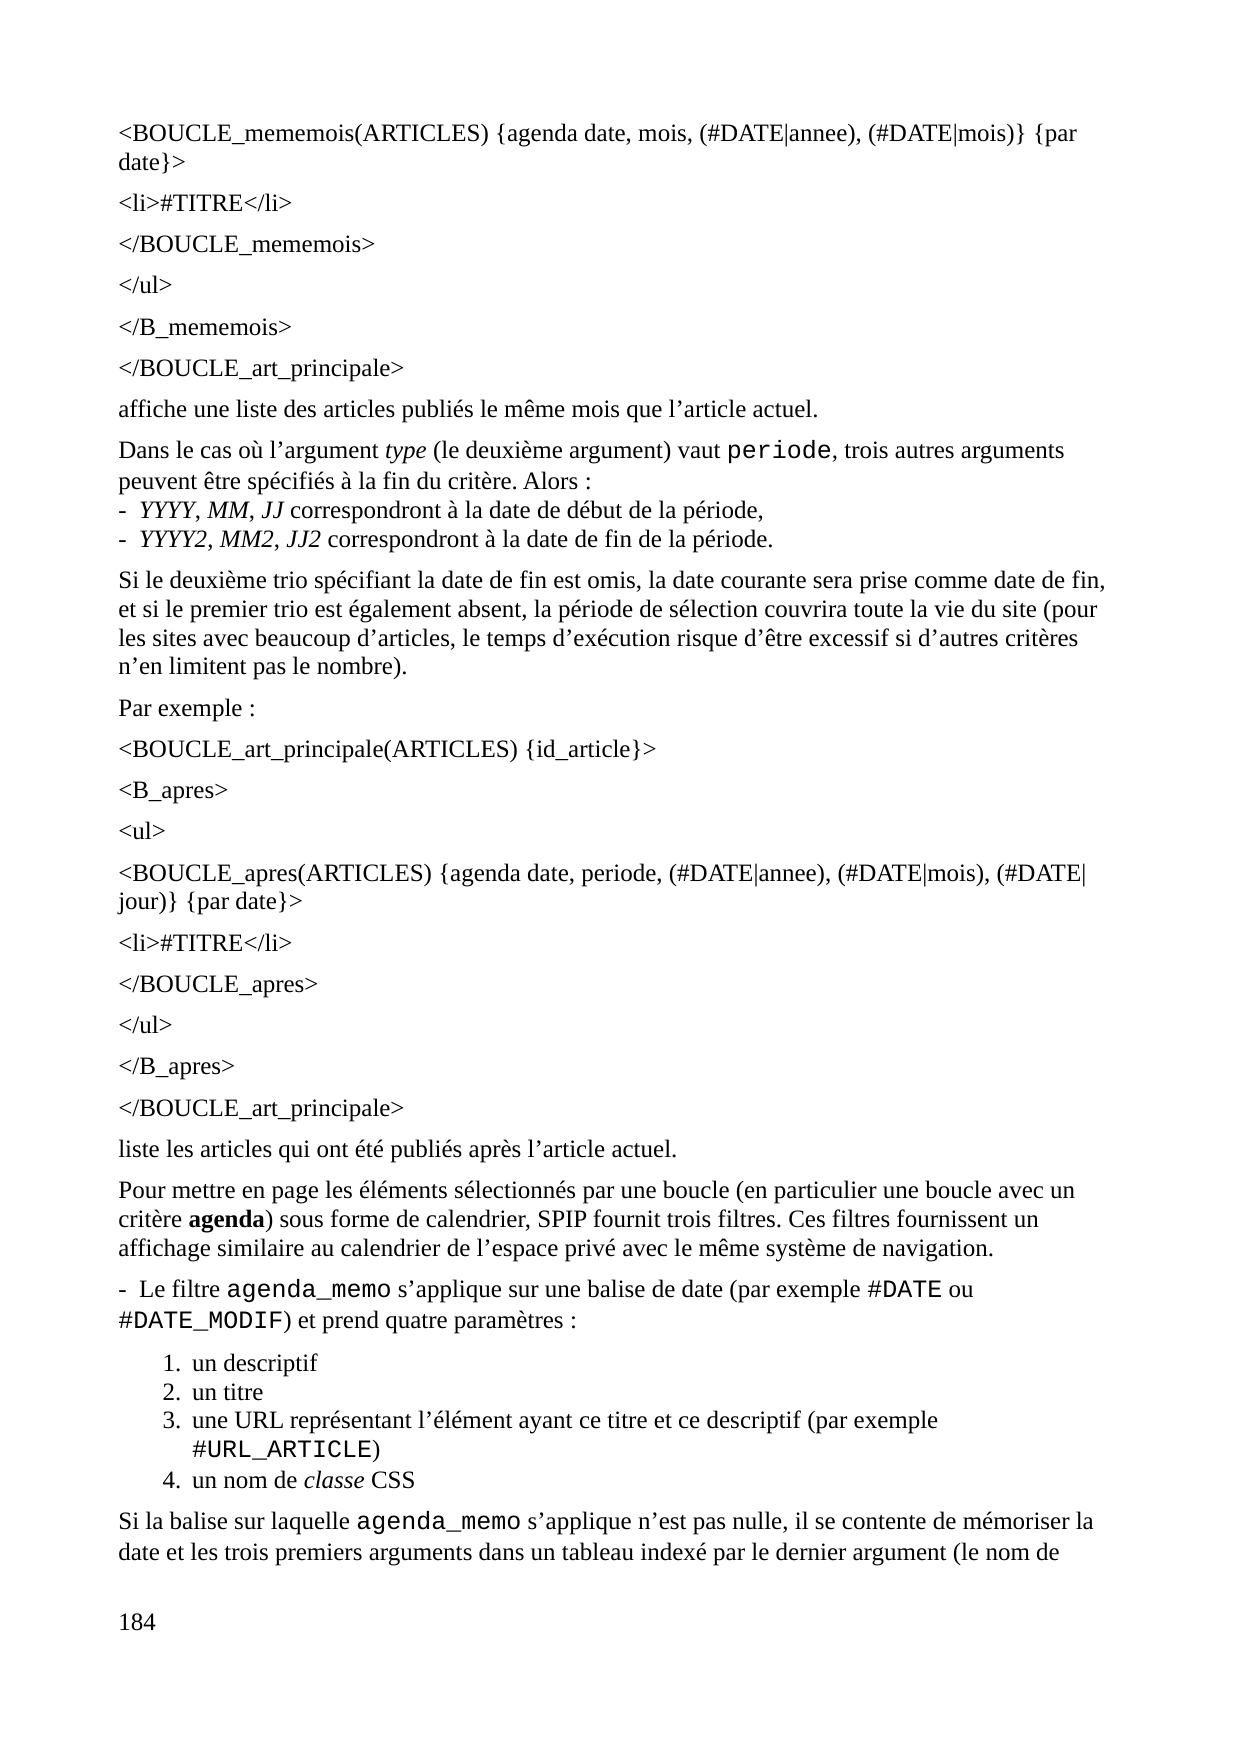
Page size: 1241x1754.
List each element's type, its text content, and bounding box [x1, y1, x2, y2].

text Pour mettre en page les éléments sélectionnés par une boucle (en particulier une boucle avec un critère agenda) sous forme de calendrier, SPIP fournit trois filtres. Ces filtres fournissent un affichage similaire au calendrier de l’espace privé avec le même système de navigation. [118, 1175, 1122, 1261]
text </BOUCLE_mememois> [118, 229, 1122, 258]
text </ul> [118, 271, 1122, 299]
text </B_apres> [118, 1051, 1122, 1080]
text <li>#TITRE</li> [118, 188, 1122, 217]
text <li>#TITRE</li> [118, 928, 1122, 956]
text <ul> [118, 816, 1122, 845]
text Par exemple : [118, 693, 1122, 721]
text liste les articles qui ont été publiés après l’article actuel. [118, 1134, 1122, 1163]
text affiche une liste des articles publiés le même mois que l’article actuel. [118, 394, 1122, 423]
text </BOUCLE_apres> [118, 969, 1122, 998]
text </BOUCLE_art_principale> [118, 1093, 1122, 1121]
list une URL représentant l’élément ayant ce titre et ce descriptif (par exemple #URL_ARTICLE) [162, 1406, 1122, 1465]
list un titre [162, 1377, 1122, 1406]
text </BOUCLE_art_principale> [118, 353, 1122, 382]
list un nom de classe CSS [162, 1465, 1122, 1494]
text Si le deuxième trio spécifiant la date de fin est omis, la date courante sera prise comme date de fin, et si le premier trio est également absent, la période de sélection couvrira toute la vie du site (pour les sites avec beaucoup d’articles, le temps d’exécution risque d’être excessif si d’autres critères n’en limitent pas le nombre). [118, 565, 1122, 680]
text </ul> [118, 1010, 1122, 1039]
text Si la balise sur laquelle agenda_memo s’applique n’est pas nulle, il se contente de mémoriser la date et les trois premiers arguments dans un tableau indexé par le dernier argument (le nom de [118, 1506, 1122, 1566]
text Dans le cas où l’argument type (le deuxième argument) vaut periode, trois autres arguments peuvent être spécifiés à la fin du critère. Alors : - YYYY, MM, JJ correspondront à la date de début de la période, - YYYY2, MM2, JJ2 correspondront à la date de fin de la période. [118, 436, 1122, 553]
text </B_mememois> [118, 312, 1122, 341]
text <BOUCLE_mememois(ARTICLES) {agenda date, mois, (#DATE|annee), (#DATE|mois)} {par date}> [118, 118, 1122, 176]
text <BOUCLE_apres(ARTICLES) {agenda date, periode, (#DATE|annee), (#DATE|mois), (#DATE|jour)} {par date}> [118, 858, 1122, 915]
text - Le filtre agenda_memo s’applique sur une balise de date (par exemple #DATE ou #DATE_MODIF) et prend quatre paramètres : [118, 1274, 1122, 1336]
text <BOUCLE_art_principale(ARTICLES) {id_article}> [118, 734, 1122, 763]
list un descriptif [162, 1348, 1122, 1377]
text <B_apres> [118, 775, 1122, 804]
